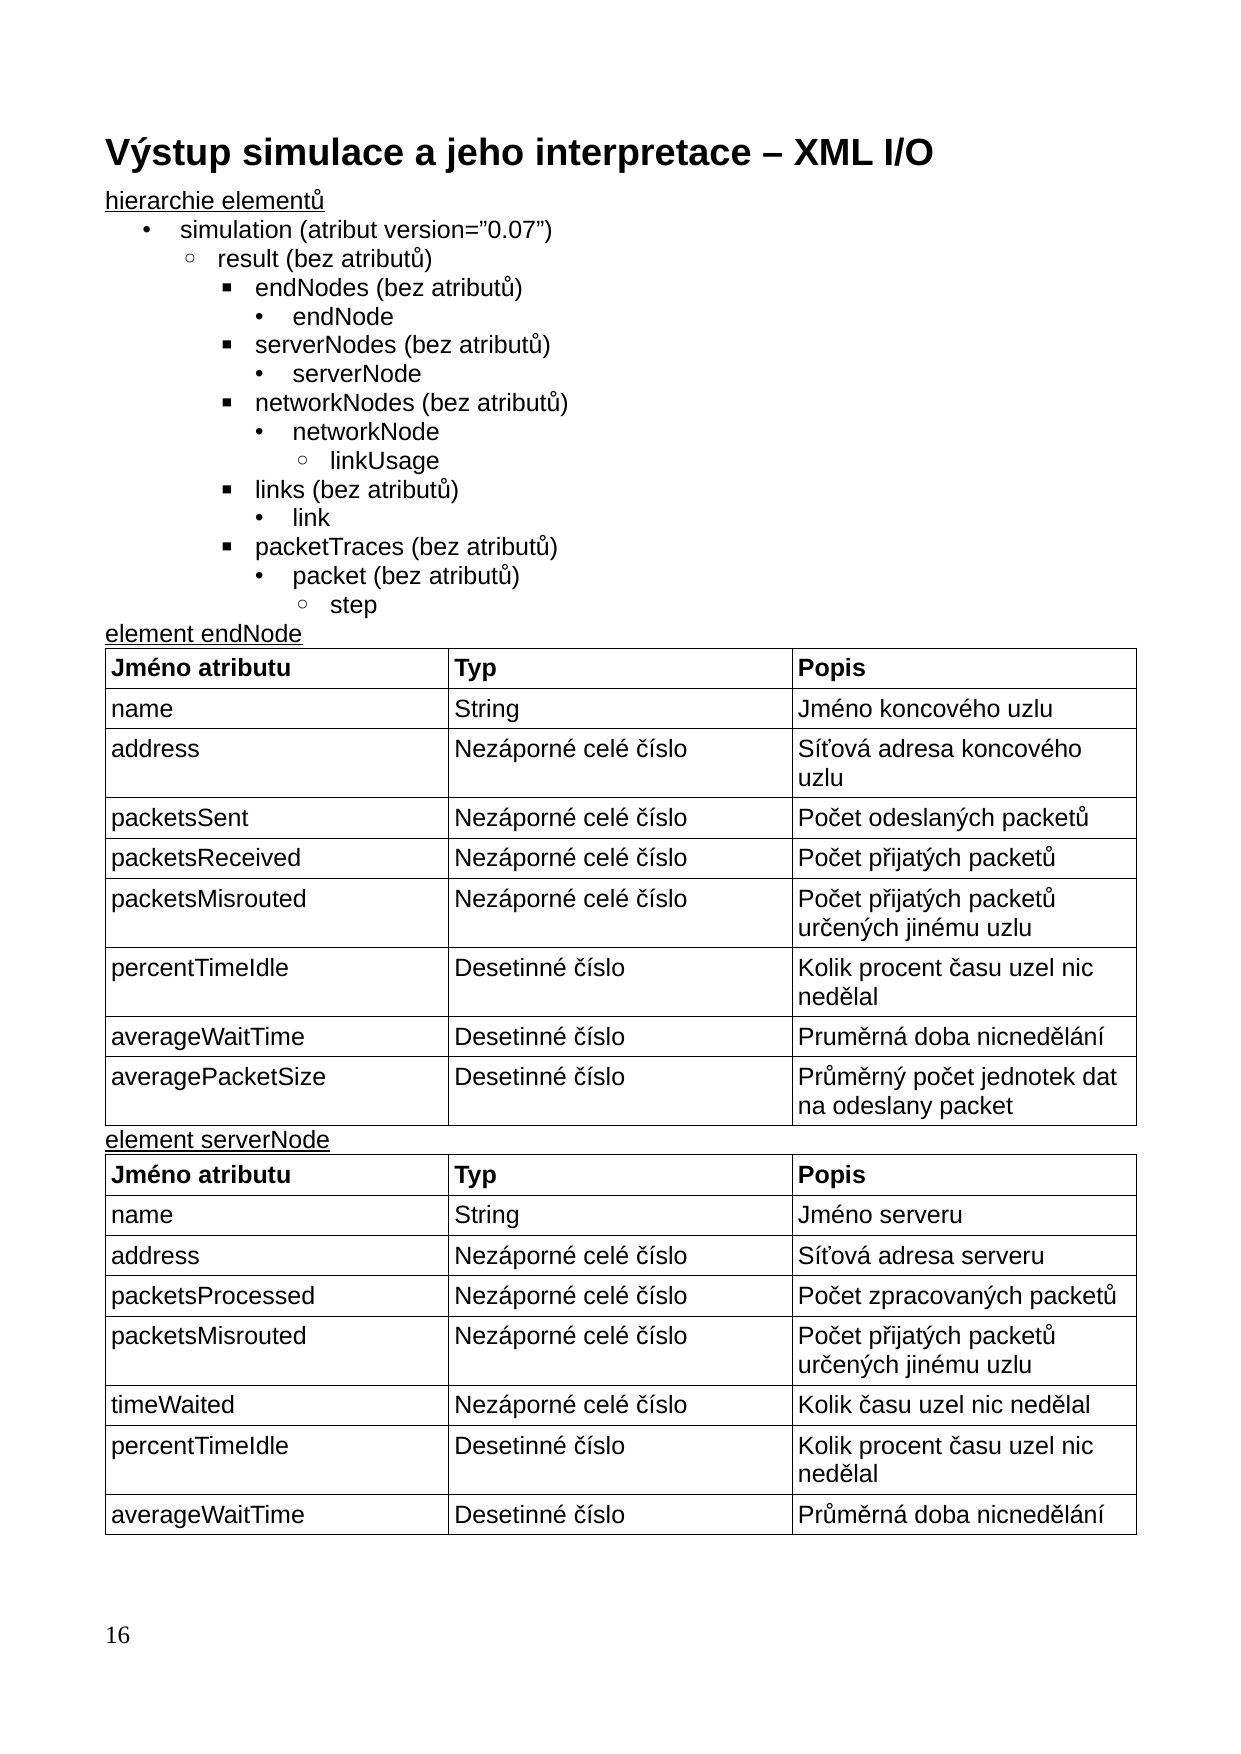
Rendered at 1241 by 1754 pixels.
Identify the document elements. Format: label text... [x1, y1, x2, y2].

table_cell Nezáporné celé číslo [449, 1317, 792, 1384]
table_cell String [449, 689, 792, 728]
table_cell Průměrný počet jednotek dat na odeslany packet [793, 1057, 1136, 1125]
table_cell Kolik času uzel nic nedělal [793, 1386, 1136, 1425]
table_cell Nezáporné celé číslo [449, 839, 792, 878]
list step [292, 590, 1136, 619]
table_cell Síťová adresa koncového uzlu [793, 729, 1136, 797]
table_cell percentTimeIdle [106, 948, 448, 1016]
table_cell name [106, 1196, 448, 1235]
table_cell address [106, 1236, 448, 1275]
table_cell packetsMisrouted [106, 879, 448, 947]
table_cell Počet odeslaných packetů [793, 798, 1136, 838]
list serverNodes (bez atributů) [217, 330, 1136, 359]
table_cell Jméno serveru [793, 1196, 1136, 1235]
table_cell Desetinné číslo [449, 1495, 792, 1534]
table_header Jméno atributu [106, 1155, 448, 1194]
list networkNodes (bez atributů) [217, 388, 1136, 417]
table_cell averagePacketSize [106, 1057, 448, 1125]
table_cell Nezáporné celé číslo [449, 1236, 792, 1275]
subtitle Výstup simulace a jeho interpretace – XML I/O [105, 130, 1136, 174]
table_cell averageWaitTime [106, 1017, 448, 1056]
table_cell Průměrná doba nicnedělání [793, 1495, 1136, 1534]
table_header Popis [793, 649, 1136, 688]
table_cell Nezáporné celé číslo [449, 1276, 792, 1316]
table_cell percentTimeIdle [106, 1426, 448, 1494]
list packetTraces (bez atributů) [217, 532, 1136, 561]
table_cell packetsSent [106, 798, 448, 838]
table_cell Nezáporné celé číslo [449, 879, 792, 947]
table_cell Pruměrná doba nicnedělání [793, 1017, 1136, 1056]
table_header Popis [793, 1155, 1136, 1194]
table_cell Kolik procent času uzel nic nedělal [793, 1426, 1136, 1494]
table_header Typ [449, 649, 792, 688]
table_cell Desetinné číslo [449, 1017, 792, 1056]
list simulation (atribut version=”0.07”) [142, 215, 1136, 244]
list serverNode [255, 359, 1136, 388]
table_cell Nezáporné celé číslo [449, 1386, 792, 1425]
list endNode [255, 301, 1136, 330]
list link [255, 503, 1136, 532]
text hierarchie elementů [105, 186, 1136, 215]
list networkNode [255, 417, 1136, 446]
text element serverNode [105, 1126, 1136, 1154]
table_cell packetsMisrouted [106, 1317, 448, 1384]
table_cell packetsReceived [106, 839, 448, 878]
text element endNode [105, 619, 1136, 648]
list linkUsage [292, 446, 1136, 474]
table_cell Kolik procent času uzel nic nedělal [793, 948, 1136, 1016]
table_header Jméno atributu [106, 649, 448, 688]
table_cell packetsProcessed [106, 1276, 448, 1316]
table_cell Počet přijatých packetů určených jinému uzlu [793, 1317, 1136, 1384]
table_cell Síťová adresa serveru [793, 1236, 1136, 1275]
table_cell String [449, 1196, 792, 1235]
table_header Typ [449, 1155, 792, 1194]
table_cell Desetinné číslo [449, 1426, 792, 1494]
table_cell name [106, 689, 448, 728]
list result (bez atributů) [180, 244, 1136, 273]
table_cell averageWaitTime [106, 1495, 448, 1534]
table_cell address [106, 729, 448, 797]
table_cell Jméno koncového uzlu [793, 689, 1136, 728]
list links (bez atributů) [217, 474, 1136, 503]
list packet (bez atributů) [255, 561, 1136, 590]
table_cell Nezáporné celé číslo [449, 729, 792, 797]
table_cell Nezáporné celé číslo [449, 798, 792, 838]
table_cell Desetinné číslo [449, 948, 792, 1016]
table_cell Počet přijatých packetů určených jinému uzlu [793, 879, 1136, 947]
table_cell Počet zpracovaných packetů [793, 1276, 1136, 1316]
table_cell Počet přijatých packetů [793, 839, 1136, 878]
table_cell timeWaited [106, 1386, 448, 1425]
list endNodes (bez atributů) [217, 273, 1136, 301]
table_cell Desetinné číslo [449, 1057, 792, 1125]
